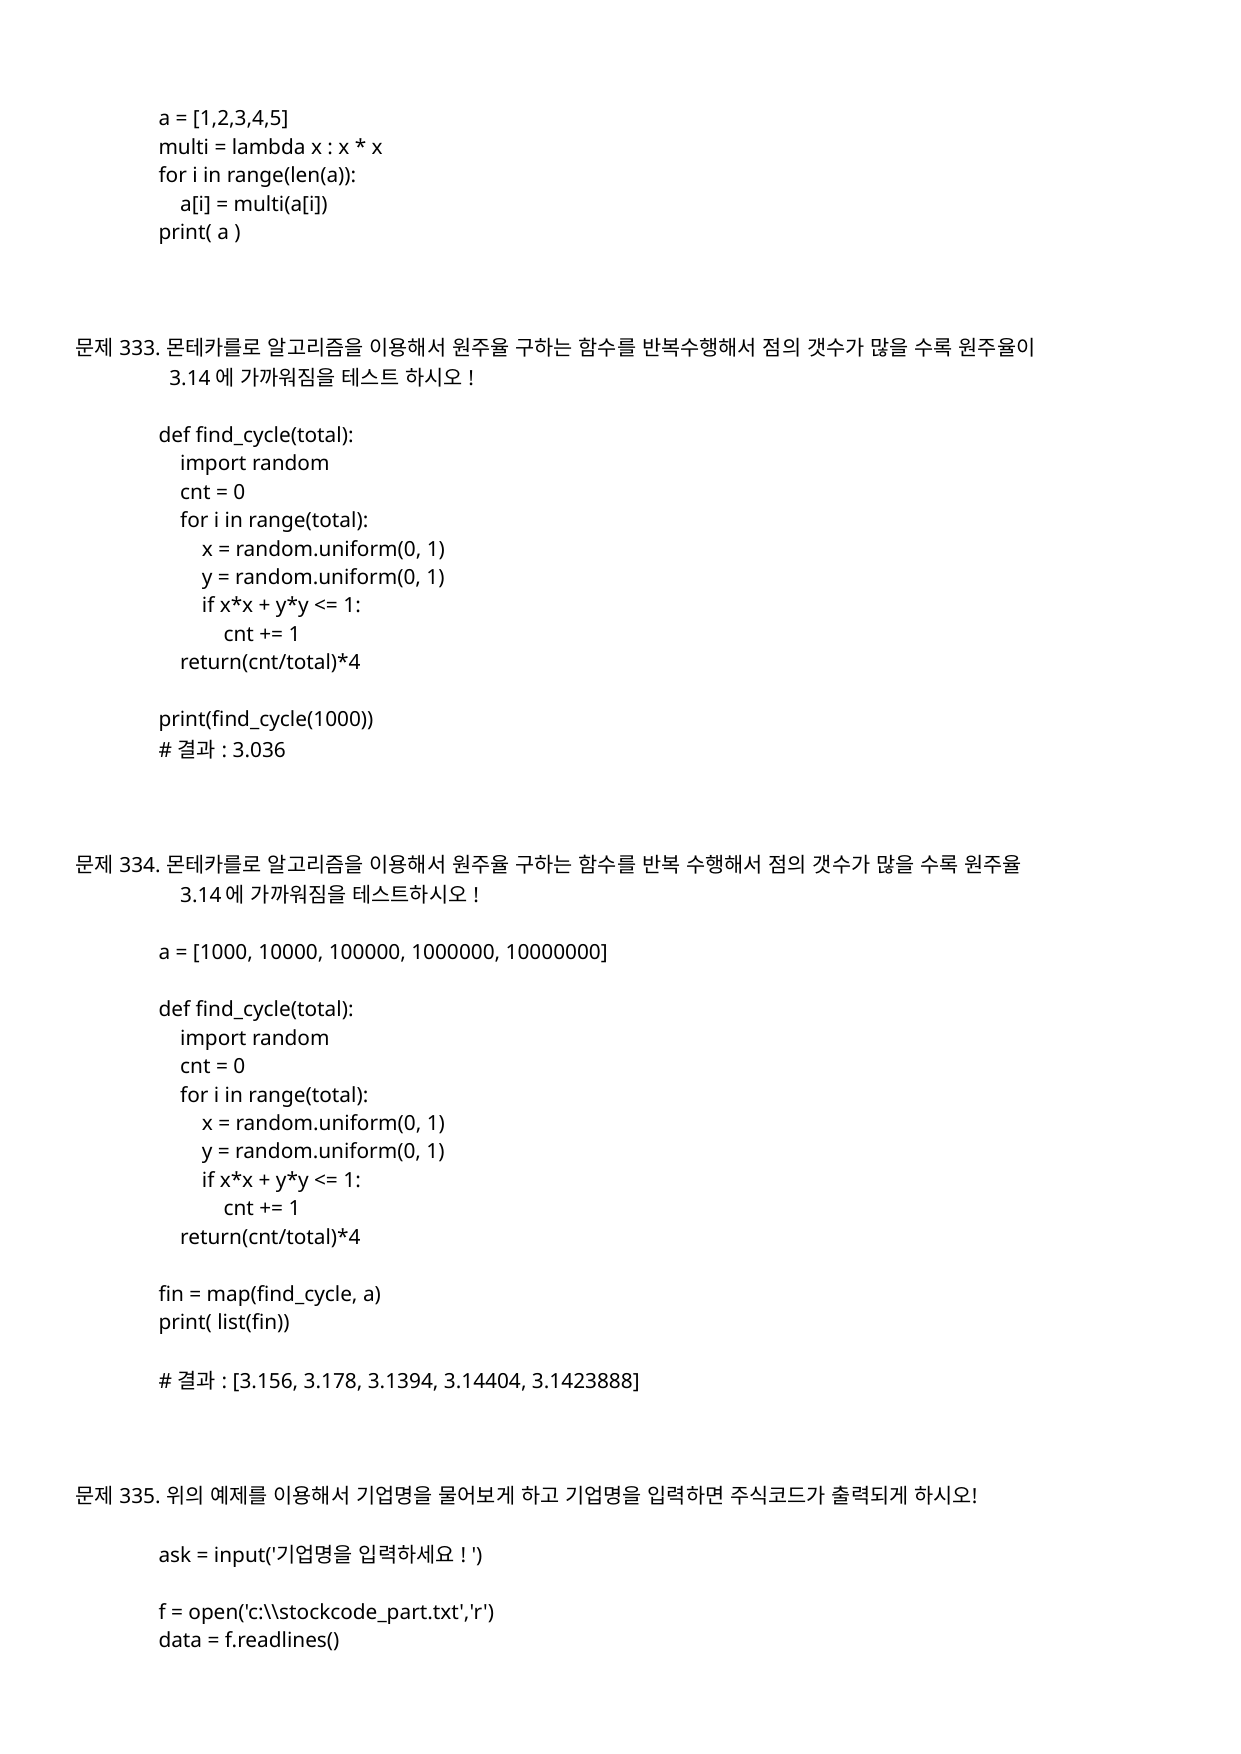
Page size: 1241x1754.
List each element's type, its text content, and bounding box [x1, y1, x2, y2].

text def find_cycle(total): [75, 994, 1165, 1023]
text 문제 334. 몬테카를로 알고리즘을 이용해서 원주율 구하는 함수를 반복 수행해서 점의 갯수가 많을 수록 원주율 [75, 848, 1165, 879]
text print( list(fin)) [75, 1307, 1165, 1336]
text cnt += 1 [75, 1193, 1165, 1222]
text for i in range(len(a)): [75, 160, 1165, 189]
text for i in range(total): [75, 505, 1165, 534]
text if x*x + y*y <= 1: [75, 591, 1165, 619]
text fin = map(find_cycle, a) [75, 1279, 1165, 1307]
text cnt += 1 [75, 619, 1165, 647]
text f = open('c:\\stockcode_part.txt','r') [75, 1597, 1165, 1626]
text cnt = 0 [75, 1051, 1165, 1080]
text x = random.uniform(0, 1) [75, 534, 1165, 562]
text for i in range(total): [75, 1080, 1165, 1108]
text import random [75, 1023, 1165, 1051]
text # 결과 : 3.036 [75, 733, 1165, 763]
text y = random.uniform(0, 1) [75, 1137, 1165, 1165]
text if x*x + y*y <= 1: [75, 1165, 1165, 1193]
text a = [1000, 10000, 100000, 1000000, 10000000] [75, 937, 1165, 966]
text data = f.readlines() [75, 1626, 1165, 1654]
text cnt = 0 [75, 477, 1165, 505]
text print(find_cycle(1000)) [75, 704, 1165, 733]
text return(cnt/total)*4 [75, 647, 1165, 676]
text ask = input('기업명을 입력하세요 ! ') [75, 1538, 1165, 1569]
text y = random.uniform(0, 1) [75, 562, 1165, 591]
text 문제 335. 위의 예제를 이용해서 기업명을 물어보게 하고 기업명을 입력하면 주식코드가 출력되게 하시오! [75, 1480, 1165, 1510]
text a = [1,2,3,4,5] [75, 103, 1165, 132]
text 문제 333. 몬테카를로 알고리즘을 이용해서 원주율 구하는 함수를 반복수행해서 점의 갯수가 많을 수록 원주율이 [75, 331, 1165, 361]
text print( a ) [75, 217, 1165, 246]
text return(cnt/total)*4 [75, 1222, 1165, 1250]
text import random [75, 448, 1165, 477]
text a[i] = multi(a[i]) [75, 189, 1165, 217]
text x = random.uniform(0, 1) [75, 1108, 1165, 1137]
text multi = lambda x : x * x [75, 132, 1165, 160]
text 3.14에 가까워짐을 테스트 하시오 ! [75, 361, 1165, 392]
text 3.14에 가까워짐을 테스트하시오 ! [75, 879, 1165, 909]
text # 결과 : [3.156, 3.178, 3.1394, 3.14404, 3.1423888] [75, 1364, 1165, 1394]
text def find_cycle(total): [75, 420, 1165, 448]
